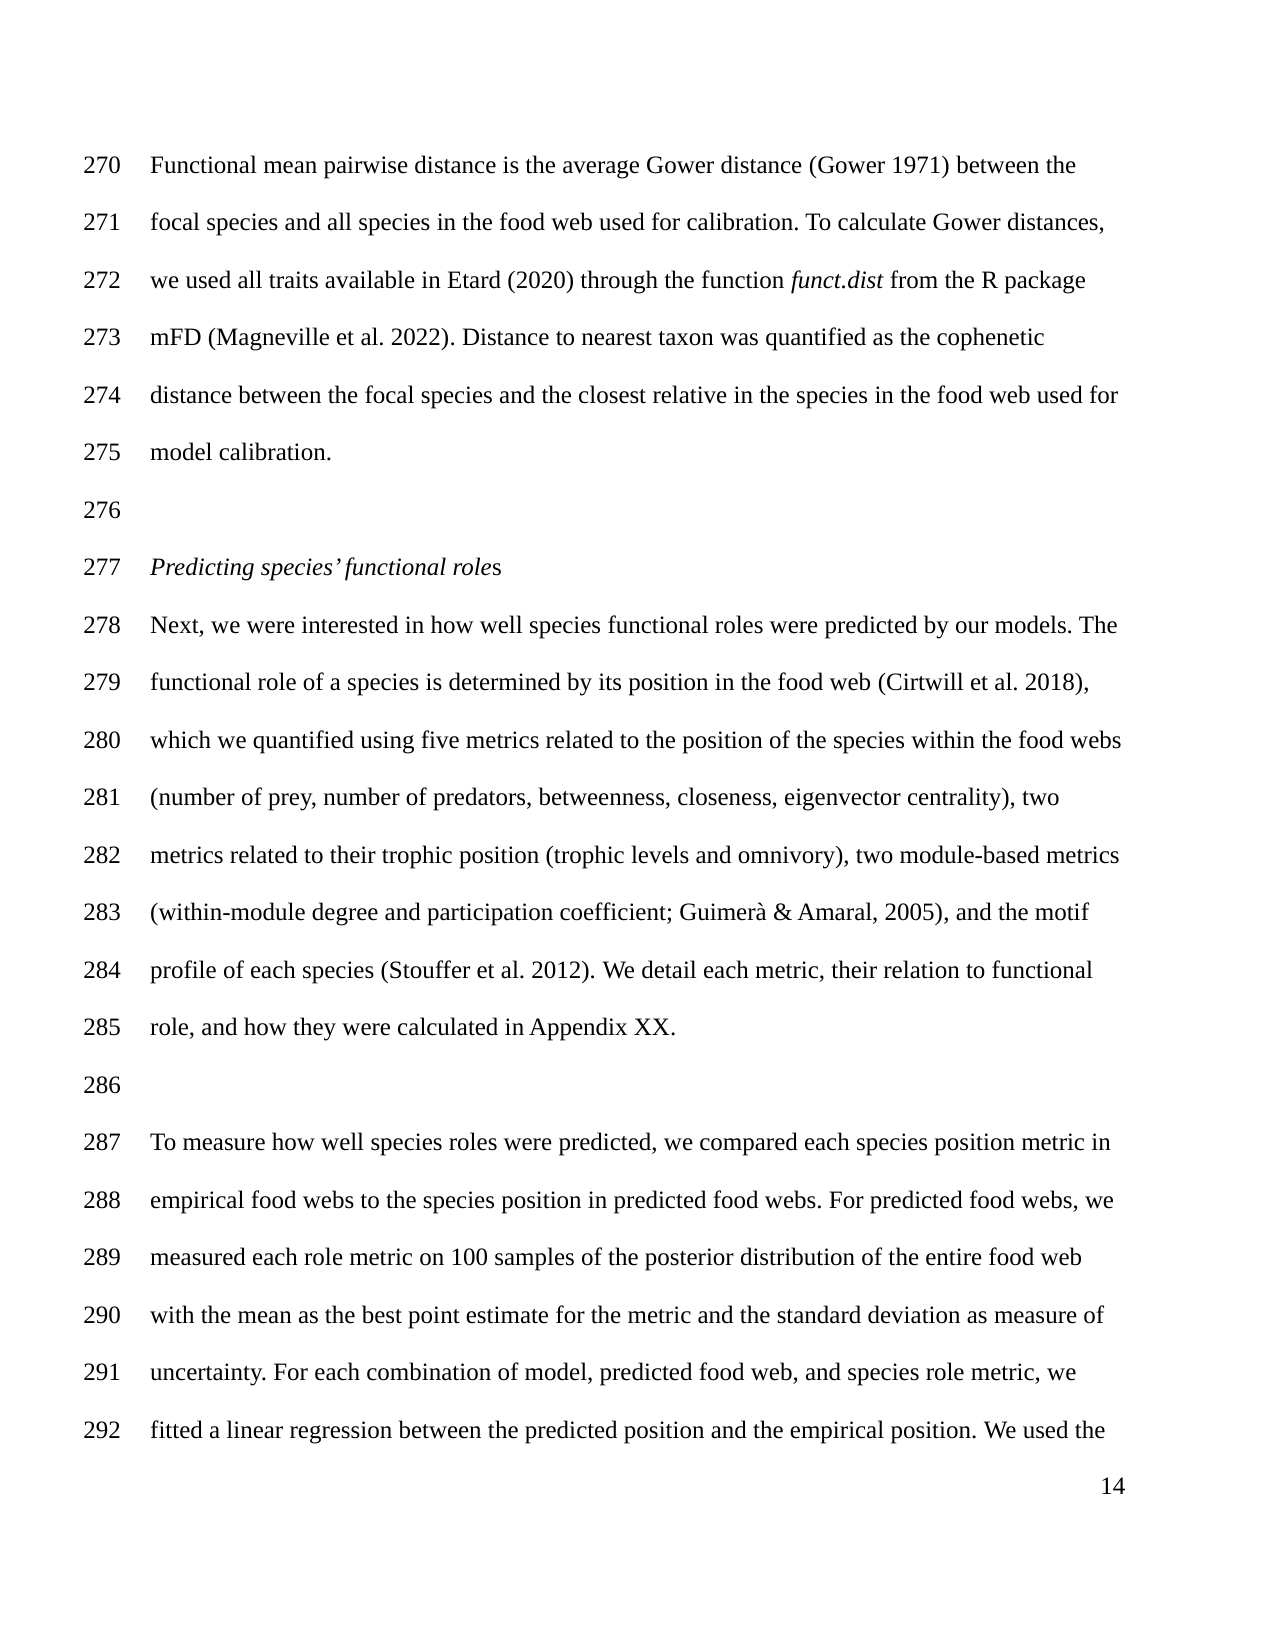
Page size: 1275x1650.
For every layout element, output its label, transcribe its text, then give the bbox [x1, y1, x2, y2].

text Predicting species’ functional roles [150, 552, 1125, 581]
text Next, we were interested in how well species functional roles were predicted by our models. The functional role of a species is determined by its position in the food web (Cirtwill et al. 2018), which we quantified using five metrics related to the position of the species within the food webs (number of prey, number of predators, betweenness, closeness, eigenvector centrality), two metrics related to their trophic position (trophic levels and omnivory), two module-based metrics (within-module degree and participation coefficient; Guimerà & Amaral, 2005), and the motif profile of each species (Stouffer et al. 2012). We detail each metric, their relation to functional role, and how they were calculated in Appendix XX. [150, 610, 1125, 1041]
text To measure how well species roles were predicted, we compared each species position metric in empirical food webs to the species position in predicted food webs. For predicted food webs, we measured each role metric on 100 samples of the posterior distribution of the entire food web with the mean as the best point estimate for the metric and the standard deviation as measure of uncertainty. For each combination of model, predicted food web, and species role metric, we fitted a linear regression between the predicted position and the empirical position. We used the [150, 1127, 1125, 1444]
text Functional mean pairwise distance is the average Gower distance (Gower 1971) between the focal species and all species in the food web used for calibration. To calculate Gower distances, we used all traits available in Etard (2020) through the function funct.dist from the R package mFD (Magneville et al. 2022). Distance to nearest taxon was quantified as the cophenetic distance between the focal species and the closest relative in the species in the food web used for model calibration. [150, 150, 1125, 466]
